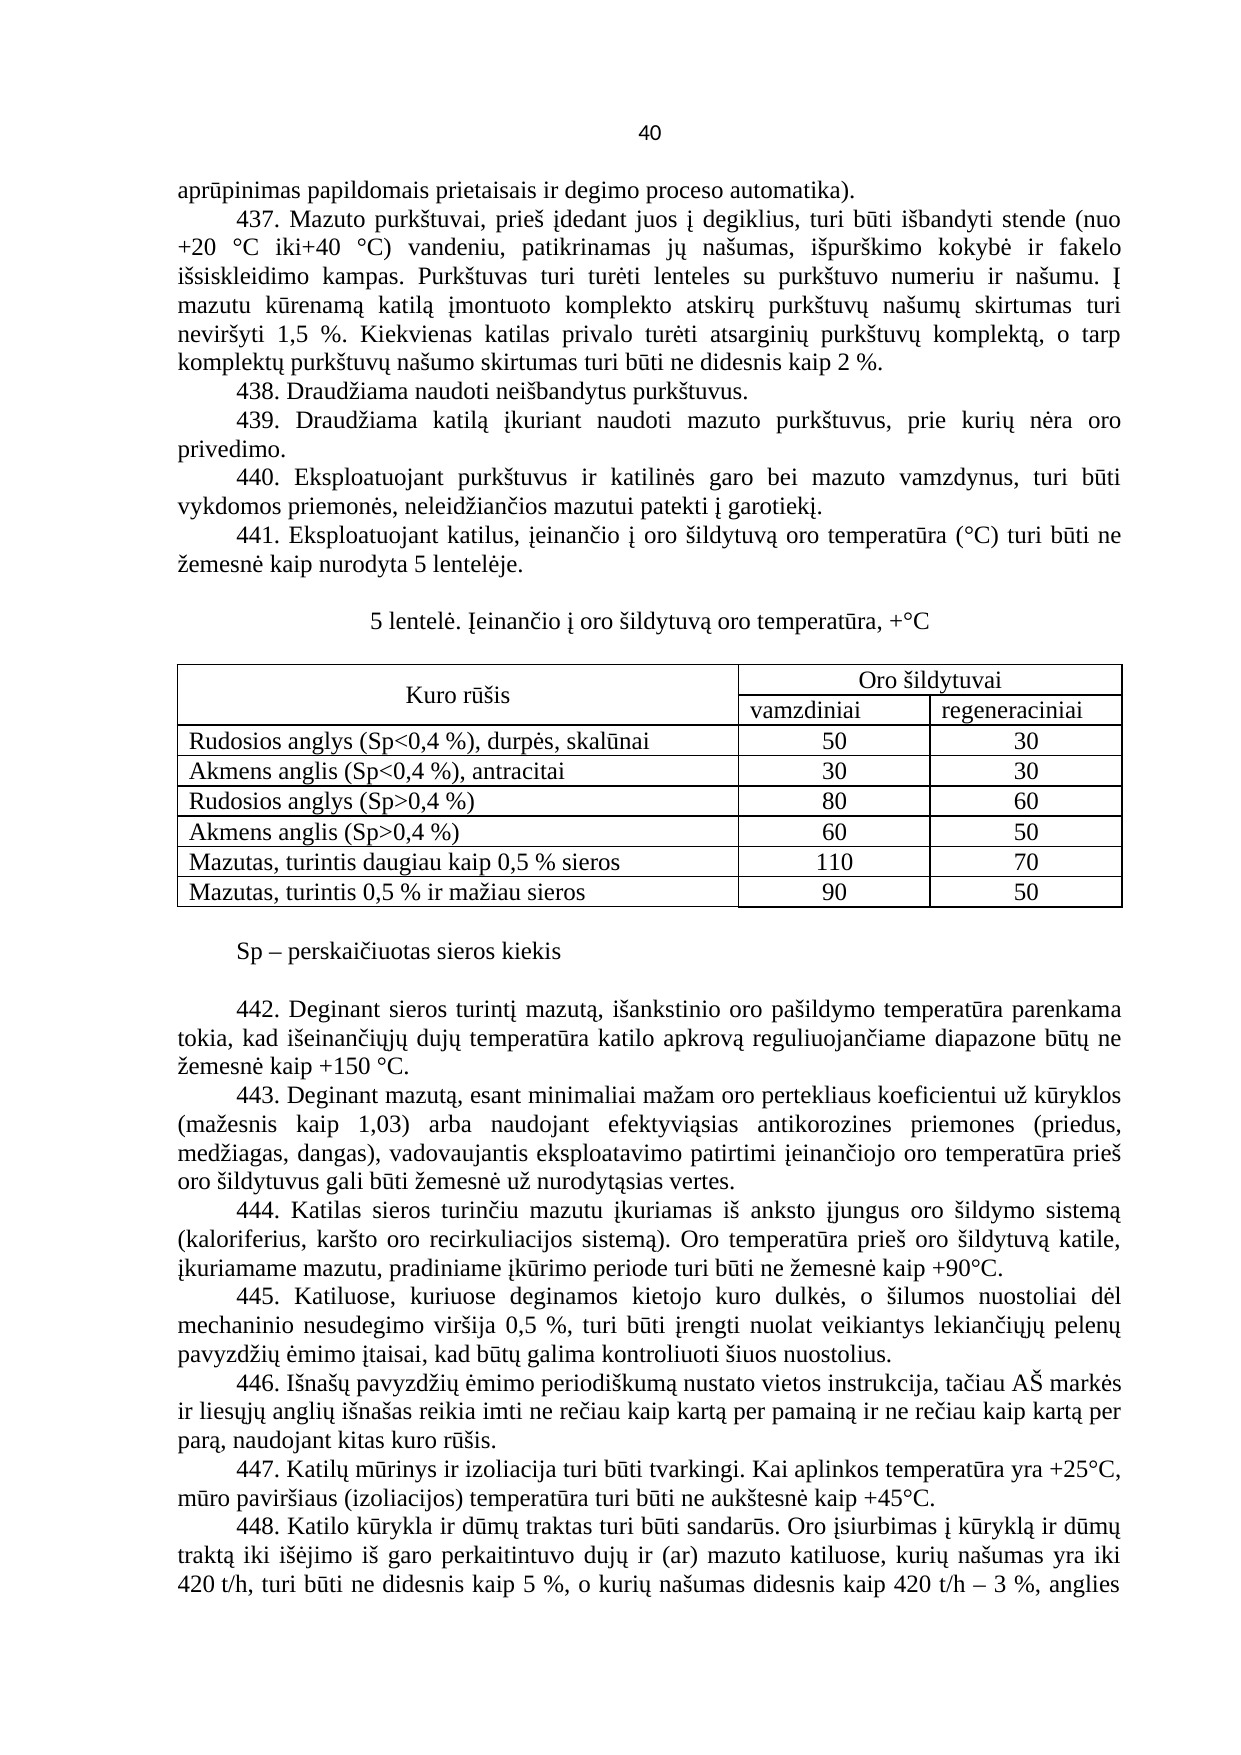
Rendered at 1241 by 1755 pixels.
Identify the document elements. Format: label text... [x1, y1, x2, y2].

text Sp – perskaičiuotas sieros kiekis [177, 936, 1122, 965]
table_cell regeneraciniai [931, 696, 1121, 724]
text 442. Deginant sieros turintį mazutą, išankstinio oro pašildymo temperatūra parenkama tokia, kad išeinančiųjų dujų temperatūra katilo apkrovą reguliuojančiame diapazone būtų ne žemesnė kaip +150 °C. [177, 994, 1122, 1080]
table_cell 30 [931, 756, 1121, 785]
table_cell 50 [931, 877, 1121, 906]
table_cell Akmens anglis (Sp<0,4 %), antracitai [178, 756, 738, 785]
text 440. Eksploatuojant purkštuvus ir katilinės garo bei mazuto vamzdynus, turi būti vykdomos priemonės, neleidžiančios mazutui patekti į garotiekį. [177, 462, 1122, 520]
table_cell Mazutas, turintis daugiau kaip 0,5 % sieros [178, 847, 738, 876]
table_cell vamzdiniai [739, 696, 929, 724]
table_cell 90 [739, 877, 929, 906]
text 438. Draudžiama naudoti neišbandytus purkštuvus. [177, 376, 1122, 405]
table_cell 110 [739, 847, 929, 876]
text 446. Išnašų pavyzdžių ėmimo periodiškumą nustato vietos instrukcija, tačiau AŠ markės ir liesųjų anglių išnašas reikia imti ne rečiau kaip kartą per pamainą ir ne rečiau kaip kartą per parą, naudojant kitas kuro rūšis. [177, 1368, 1122, 1454]
text aprūpinimas papildomais prietaisais ir degimo proceso automatika). [177, 175, 1122, 204]
text 437. Mazuto purkštuvai, prieš įdedant juos į degiklius, turi būti išbandyti stende (nuo +20 °C iki+40 °C) vandeniu, patikrinamas jų našumas, išpurškimo kokybė ir fakelo išsiskleidimo kampas. Purkštuvas turi turėti lenteles su purkštuvo numeriu ir našumu. Į mazutu kūrenamą katilą įmontuoto komplekto atskirų purkštuvų našumų skirtumas turi neviršyti 1,5 %. Kiekvienas katilas privalo turėti atsarginių purkštuvų komplektą, o tarp komplektų purkštuvų našumo skirtumas turi būti ne didesnis kaip 2 %. [177, 204, 1122, 376]
table_cell 30 [931, 726, 1121, 754]
text 445. Katiluose, kuriuose deginamos kietojo kuro dulkės, o šilumos nuostoliai dėl mechaninio nesudegimo viršija 0,5 %, turi būti įrengti nuolat veikiantys lekiančiųjų pelenų pavyzdžių ėmimo įtaisai, kad būtų galima kontroliuoti šiuos nuostolius. [177, 1281, 1122, 1368]
text 448. Katilo kūrykla ir dūmų traktas turi būti sandarūs. Oro įsiurbimas į kūryklą ir dūmų traktą iki išėjimo iš garo perkaitintuvo dujų ir (ar) mazuto katiluose, kurių našumas yra iki 420 t/h, turi būti ne didesnis kaip 5 %, o kurių našumas didesnis kaip 420 t/h – 3 %, anglies [177, 1511, 1122, 1598]
table_cell Rudosios anglys (Sp<0,4 %), durpės, skalūnai [178, 726, 738, 754]
text 441. Eksploatuojant katilus, įeinančio į oro šildytuvą oro temperatūra (°C) turi būti ne žemesnė kaip nurodyta 5 lentelėje. [177, 520, 1122, 577]
table_cell 50 [739, 726, 929, 754]
table_cell 50 [931, 817, 1121, 846]
table_cell 60 [739, 817, 929, 846]
text 444. Katilas sieros turinčiu mazutu įkuriamas iš anksto įjungus oro šildymo sistemą (kaloriferius, karšto oro recirkuliacijos sistemą). Oro temperatūra prieš oro šildytuvą katile, įkuriamame mazutu, pradiniame įkūrimo periode turi būti ne žemesnė kaip +90°C. [177, 1195, 1122, 1281]
table_cell Rudosios anglys (Sp>0,4 %) [178, 787, 738, 815]
text 443. Deginant mazutą, esant minimaliai mažam oro pertekliaus koeficientui už kūryklos (mažesnis kaip 1,03) arba naudojant efektyviąsias antikorozines priemones (priedus, medžiagas, dangas), vadovaujantis eksploatavimo patirtimi įeinančiojo oro temperatūra prieš oro šildytuvus gali būti žemesnė už nurodytąsias vertes. [177, 1080, 1122, 1195]
table_header Oro šildytuvai [739, 665, 1121, 694]
table_cell Mazutas, turintis 0,5 % ir mažiau sieros [178, 877, 738, 906]
table_cell 30 [739, 756, 929, 785]
table_cell 60 [931, 787, 1121, 815]
table_header Kuro rūšis [178, 665, 738, 724]
text 439. Draudžiama katilą įkuriant naudoti mazuto purkštuvus, prie kurių nėra oro privedimo. [177, 405, 1122, 462]
table_cell 80 [739, 787, 929, 815]
text 5 lentelė. Įeinančio į oro šildytuvą oro temperatūra, +°C [177, 606, 1122, 635]
text 447. Katilų mūrinys ir izoliacija turi būti tvarkingi. Kai aplinkos temperatūra yra +25°C, mūro paviršiaus (izoliacijos) temperatūra turi būti ne aukštesnė kaip +45°C. [177, 1454, 1122, 1511]
table_cell Akmens anglis (Sp>0,4 %) [178, 817, 738, 846]
table_cell 70 [931, 847, 1121, 876]
